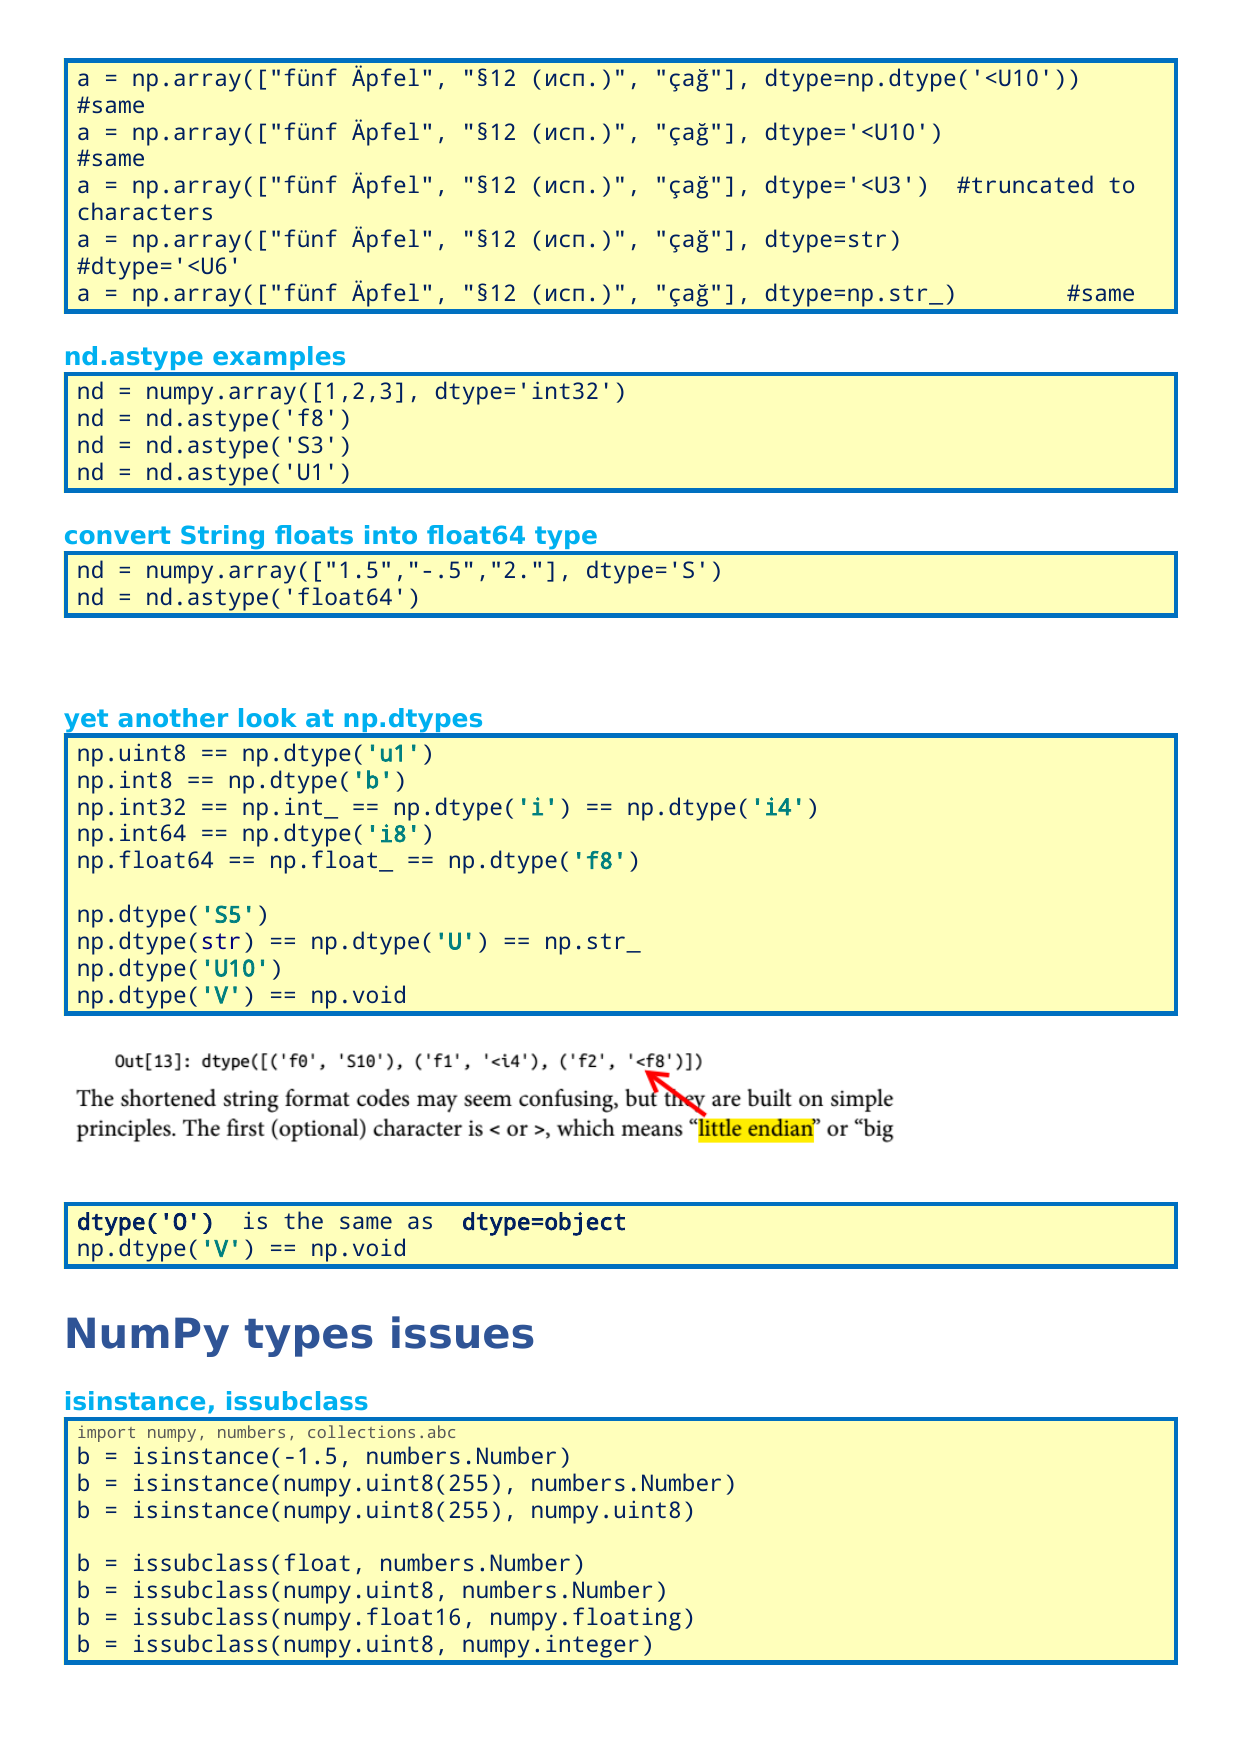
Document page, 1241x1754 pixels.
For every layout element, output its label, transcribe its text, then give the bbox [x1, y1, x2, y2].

text nd = nd.astype('float64') [68, 577, 1174, 613]
text nd = nd.astype('f8') [68, 398, 1174, 425]
text np.uint8 == np.dtype('u1') np.int8 == np.dtype('b') np.int32 == np.int_ == np.dtype('i') == np.dtype('i4') np.int64 == np.dtype('i8') np.float64 == np.float_ == np.dtype('f8') [68, 738, 1174, 894]
text b = issubclass(float, numbers.Number) [68, 1544, 1174, 1571]
text a = np.array(["fünf Äpfel", "§12 (исп.)", "çağ"], dtype=str) #dtype='<U6' [68, 219, 1174, 273]
text nd = numpy.array(["1.5","-.5","2."], dtype='S') [68, 555, 1174, 577]
picture [63, 1044, 898, 1145]
text dtype('O') is the same as dtype=object [68, 1206, 1174, 1228]
text np.dtype('V') == np.void [68, 1228, 1174, 1264]
text a = np.array(["fünf Äpfel", "§12 (исп.)", "çağ"], dtype='<U10') #same [68, 112, 1174, 166]
title yet another look at np.dtypes [63, 704, 1178, 733]
text nd = nd.astype('S3') [68, 425, 1174, 452]
text nd = numpy.array([1,2,3], dtype='int32') [68, 376, 1174, 398]
text b = isinstance(numpy.uint8(255), numbers.Number) [68, 1463, 1174, 1490]
text b = issubclass(numpy.float16, numpy.floating) [68, 1597, 1174, 1624]
title convert String floats into float64 type [63, 521, 1178, 551]
text np.dtype('S5') np.dtype(str) == np.dtype('U') == np.str_ np.dtype('U10') np.dtype('V') == np.void [68, 894, 1174, 1011]
text a = np.array(["fünf Äpfel", "§12 (исп.)", "çağ"], dtype=np.dtype('<U10')) #same [68, 63, 1174, 112]
text b = issubclass(numpy.uint8, numpy.integer) [68, 1624, 1174, 1660]
text b = issubclass(numpy.uint8, numbers.Number) [68, 1571, 1174, 1597]
text a = np.array(["fünf Äpfel", "§12 (исп.)", "çağ"], dtype='<U3') #truncated to characters [68, 166, 1174, 219]
text b = isinstance(numpy.uint8(255), numpy.uint8) [68, 1490, 1174, 1517]
text nd = nd.astype('U1') [68, 452, 1174, 488]
text NumPy types issues [63, 1310, 1178, 1359]
title nd.astype examples [63, 342, 1178, 372]
text import numpy, numbers, collections.abc [68, 1421, 1174, 1436]
text a = np.array(["fünf Äpfel", "§12 (исп.)", "çağ"], dtype=np.str_) #same [68, 273, 1174, 309]
text b = isinstance(-1.5, numbers.Number) [68, 1436, 1174, 1463]
title isinstance, issubclass [63, 1387, 1178, 1417]
